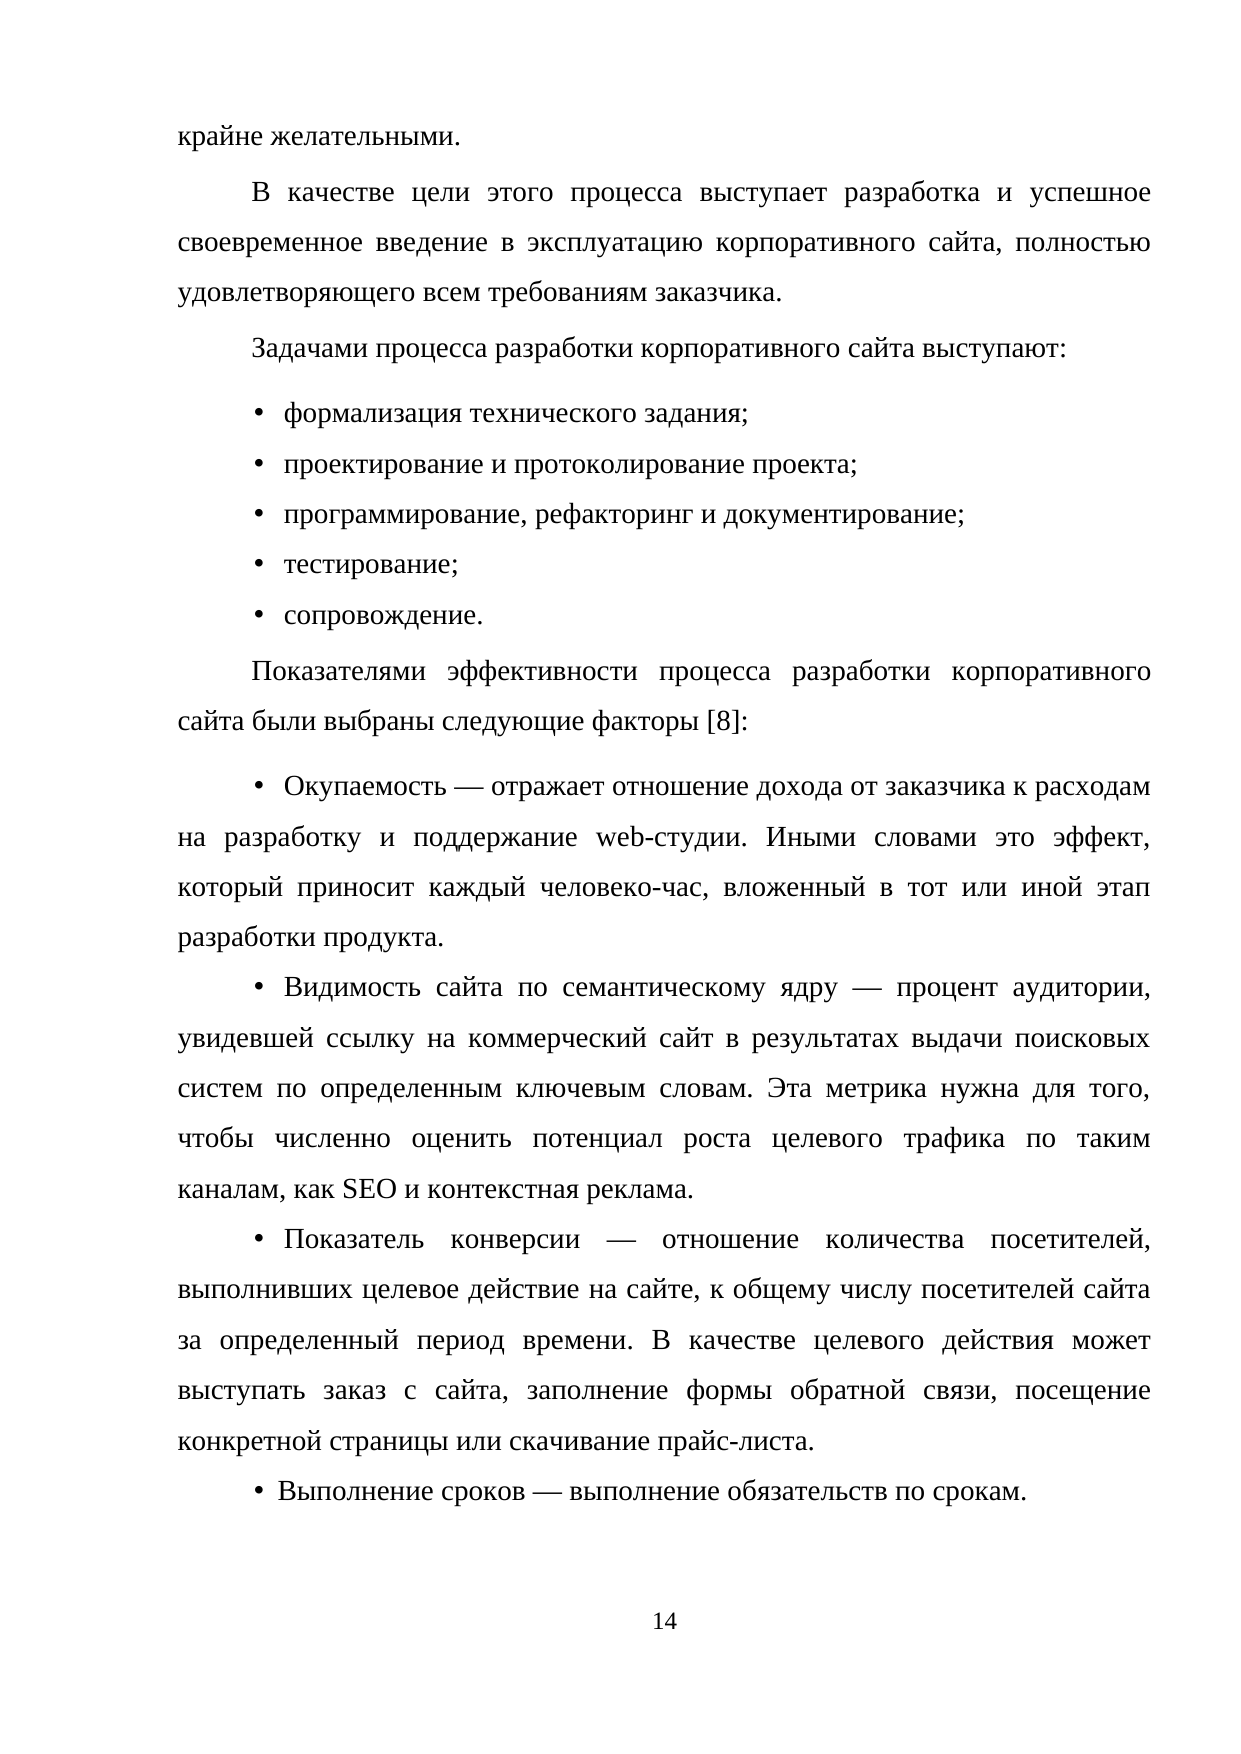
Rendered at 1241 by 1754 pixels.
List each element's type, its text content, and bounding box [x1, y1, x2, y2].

list сопровождение. [177, 597, 1152, 631]
list тестирование; [177, 547, 1152, 580]
list программирование, рефакторинг и документирование; [177, 496, 1152, 530]
list Окупаемость — отражает отношение дохода от заказчика к расходам на разработку и поддержание web-студии. Иными словами это эффект, который приносит каждый человеко-час, вложенный в тот или иной этап разработки продукта. [177, 768, 1152, 953]
text Задачами процесса разработки корпоративного сайта выступают: [177, 330, 1152, 364]
list формализация технического задания; [177, 395, 1152, 429]
list Видимость сайта по семантическому ядру — процент аудитории, увидевшей ссылку на коммерческий сайт в результатах выдачи поисковых систем по определенным ключевым словам. Эта метрика нужна для того, чтобы численно оценить потенциал роста целевого трафика по таким каналам, как SEO и контекстная реклама. [177, 969, 1152, 1204]
list Показатель конверсии — отношение количества посетителей, выполнивших целевое действие на сайте, к общему числу посетителей сайта за определенный период времени. В качестве целевого действия может выступать заказ с сайта, заполнение формы обратной связи, посещение конкретной страницы или скачивание прайс-листа. [177, 1221, 1152, 1456]
text В качестве цели этого процесса выступает разработка и успешное своевременное введение в эксплуатацию корпоративного сайта, полностью удовлетворяющего всем требованиям заказчика. [177, 174, 1152, 308]
list Выполнение сроков — выполнение обязательств по срокам. [177, 1473, 1152, 1507]
text Показателями эффективности процесса разработки корпоративного сайта были выбраны следующие факторы [8]: [177, 653, 1152, 737]
list проектирование и протоколирование проекта; [177, 446, 1152, 479]
list крайне желательными. [177, 118, 1152, 152]
